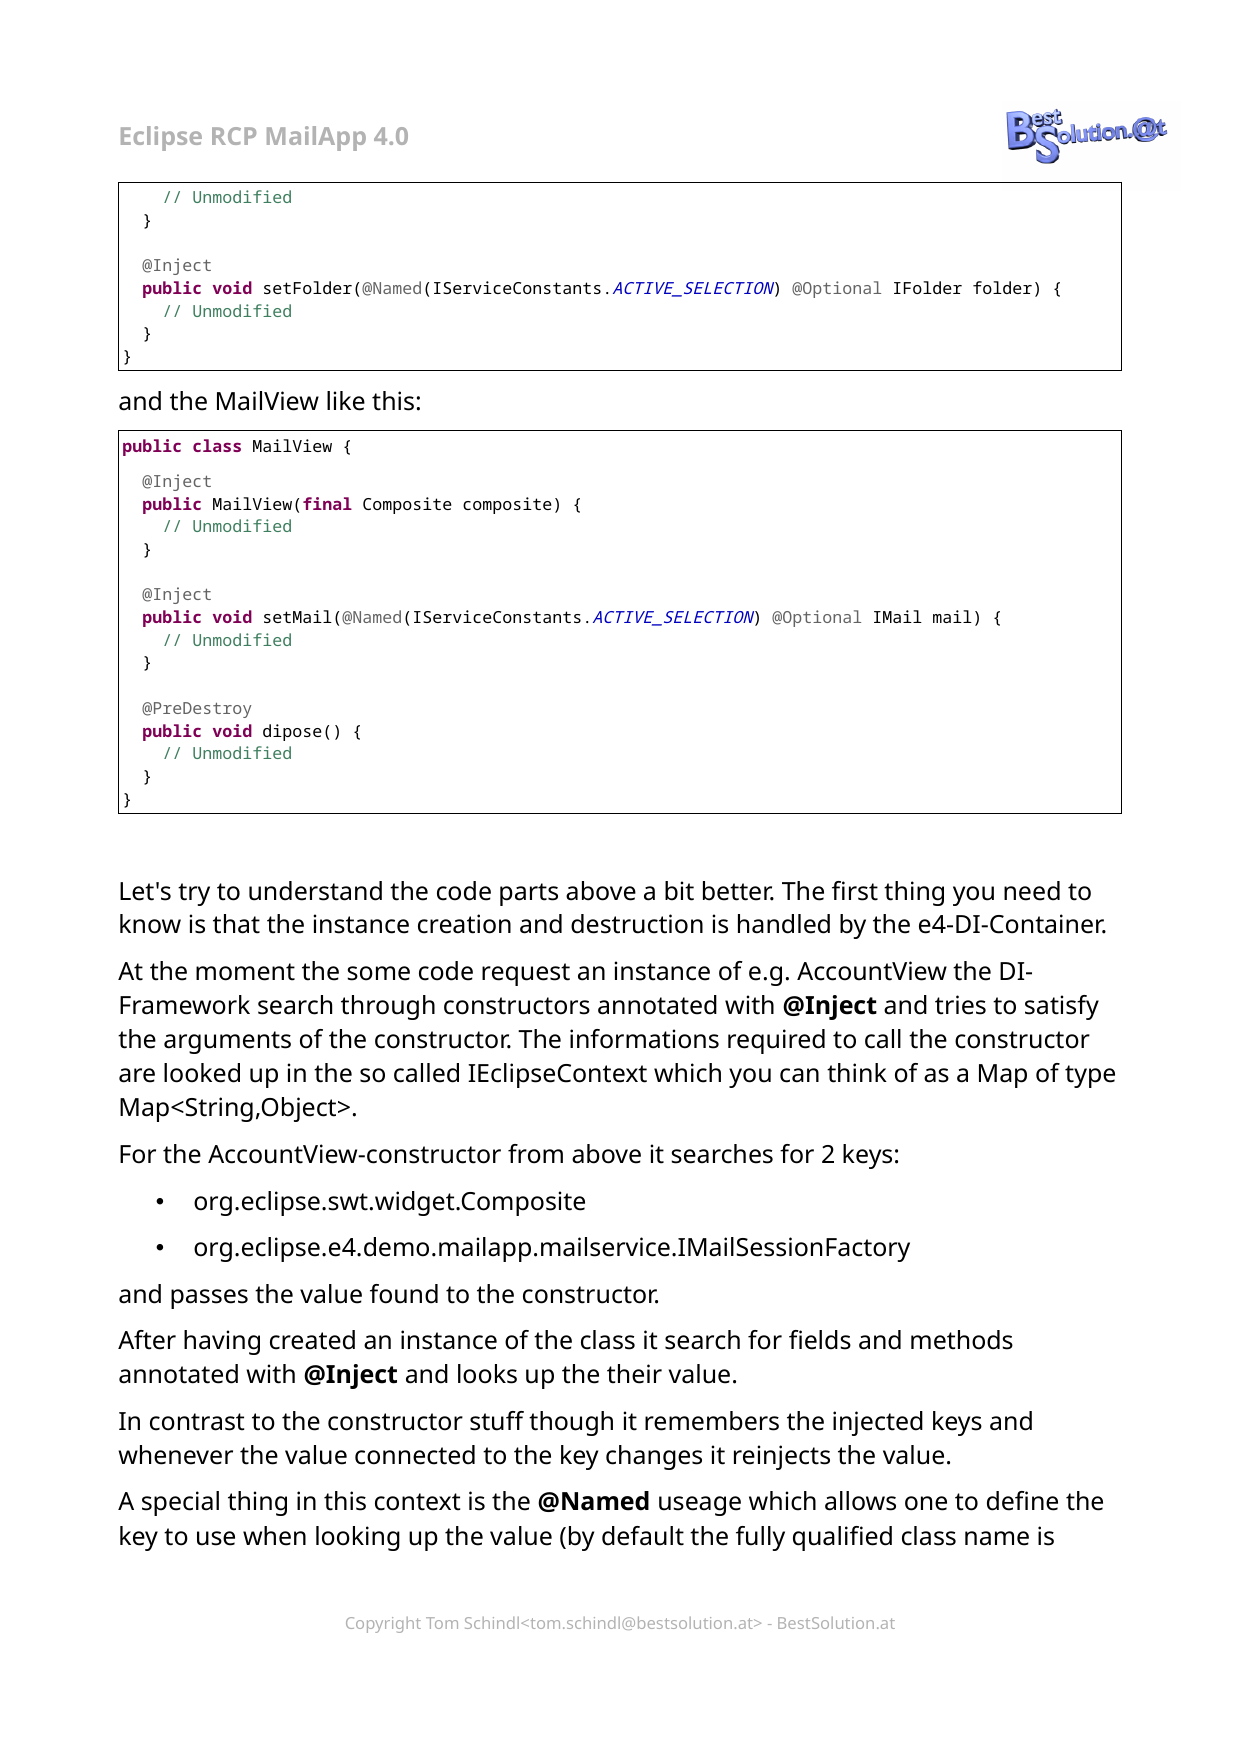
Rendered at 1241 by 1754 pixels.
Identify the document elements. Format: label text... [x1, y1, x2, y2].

text @Inject public MailView(final Composite composite) { // Unmodified } @Inject public void setMail(@Named(IServiceConstants.ACTIVE_SELECTION) @Optional IMail mail) { // Unmodified } @PreDestroy public void dipose() { // Unmodified } } [119, 466, 1121, 813]
text and passes the value found to the constructor. [118, 1276, 1122, 1310]
text Let's try to understand the code parts above a bit better. The first thing you need to know is that the instance creation and destruction is handled by the e4-DI-Container. [118, 873, 1122, 941]
text In contrast to the constructor stuff though it remembers the injected keys and whenever the value connected to the key changes it reinjects the value. [118, 1403, 1122, 1472]
text public class MailView { [119, 431, 1121, 457]
text At the moment the some code request an instance of e.g. AccountView the DI-Framework search through constructors annotated with @Inject and tries to satisfy the arguments of the constructor. The informations required to call the constructor are looked up in the so called IEclipseContext which you can think of as a Map of type Map<String,Object>. [118, 954, 1122, 1124]
list org.eclipse.swt.widget.Composite [156, 1183, 1122, 1217]
text For the AccountView-constructor from above it searches for 2 keys: [118, 1137, 1122, 1171]
text and the MailView like this: [118, 384, 1122, 418]
text A special thing in this context is the @Named useage which allows one to define the key to use when looking up the value (by default the fully qualified class name is [118, 1484, 1122, 1552]
list org.eclipse.e4.demo.mailapp.mailservice.IMailSessionFactory [156, 1230, 1122, 1264]
picture [1002, 101, 1181, 191]
text After having created an instance of the class it search for fields and methods annotated with @Inject and looks up the their value. [118, 1323, 1122, 1391]
text // Unmodified } @Inject public void setFolder(@Named(IServiceConstants.ACTIVE_SELECTION) @Optional IFolder folder) { // Unmodified } } [119, 183, 1121, 370]
